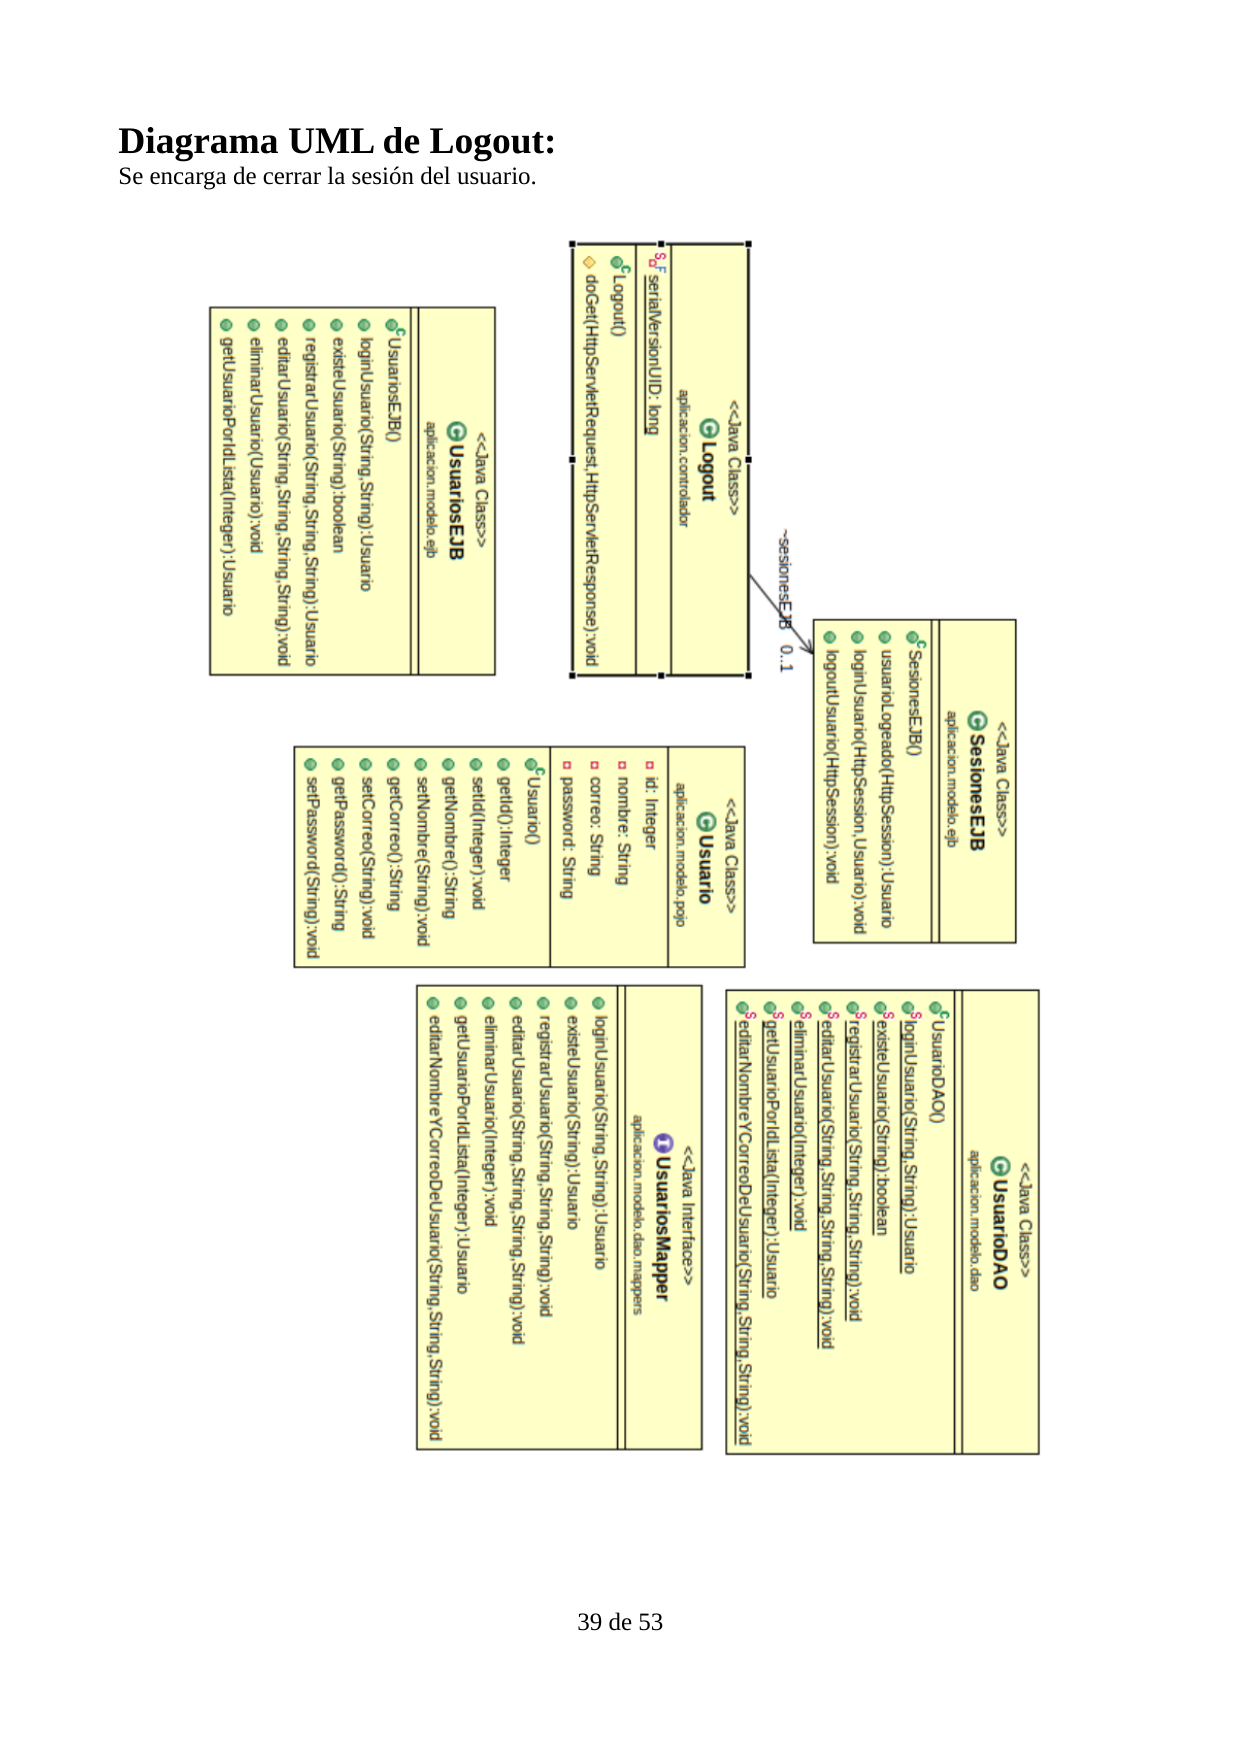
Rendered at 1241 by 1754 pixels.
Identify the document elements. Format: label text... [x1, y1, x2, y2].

picture [193, 224, 1048, 1463]
text Se encarga de cerrar la sesión del usuario. [118, 161, 1122, 190]
text Diagrama UML de Logout: [118, 118, 1122, 161]
